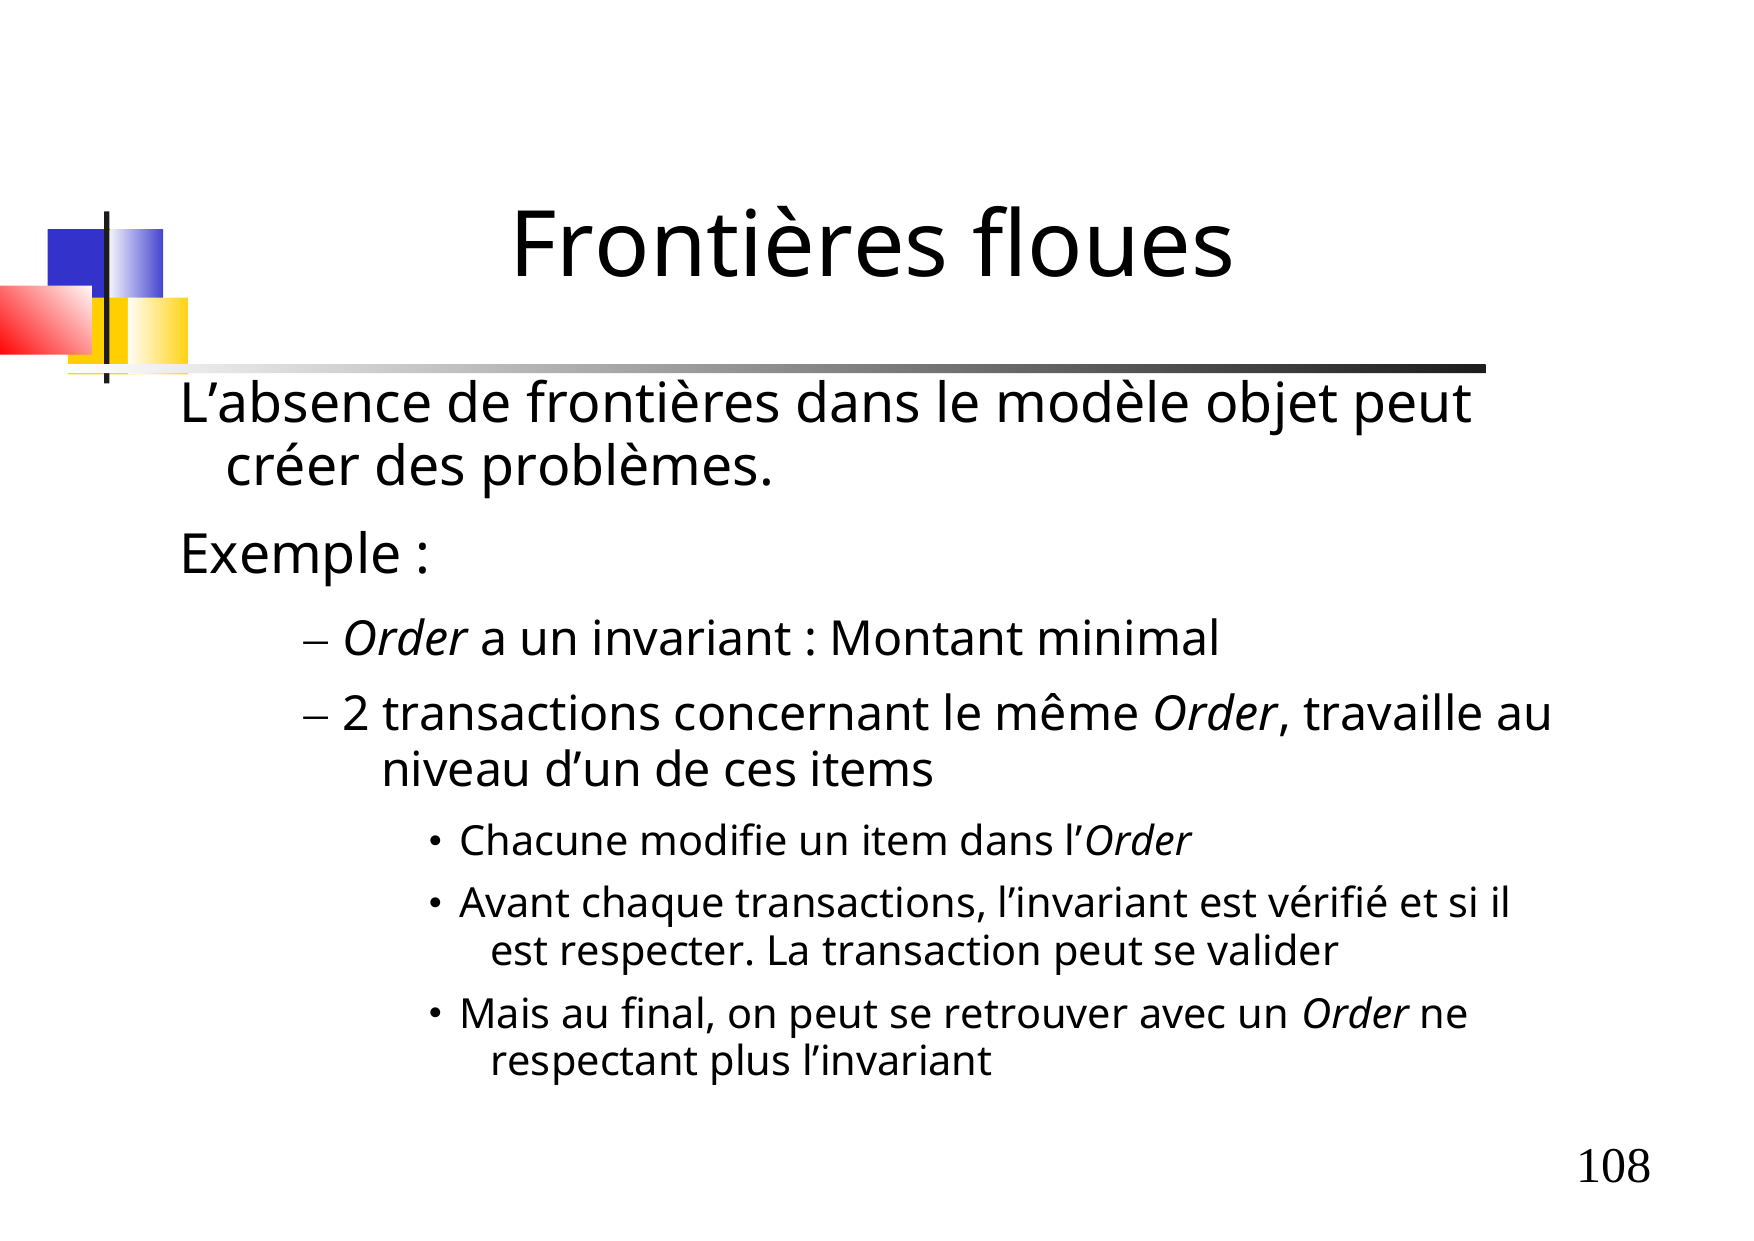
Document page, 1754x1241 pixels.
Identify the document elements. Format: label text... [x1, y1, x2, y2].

list L’absence de frontières dans le modèle objet peut créer des problèmes. Exemple : Order a un invariant : Montant minimal 2 transactions concernant le même Order, travaille au niveau d’un de ces items Chacune modifie un item dans l’Order Avant chaque transactions, l’invariant est vérifié et si il est respecter. La transaction peut se valider Mais au final, on peut se retrouver avec un Order ne respectant plus l’invariant [179, 371, 1567, 1091]
title Frontières floues [179, 139, 1567, 351]
